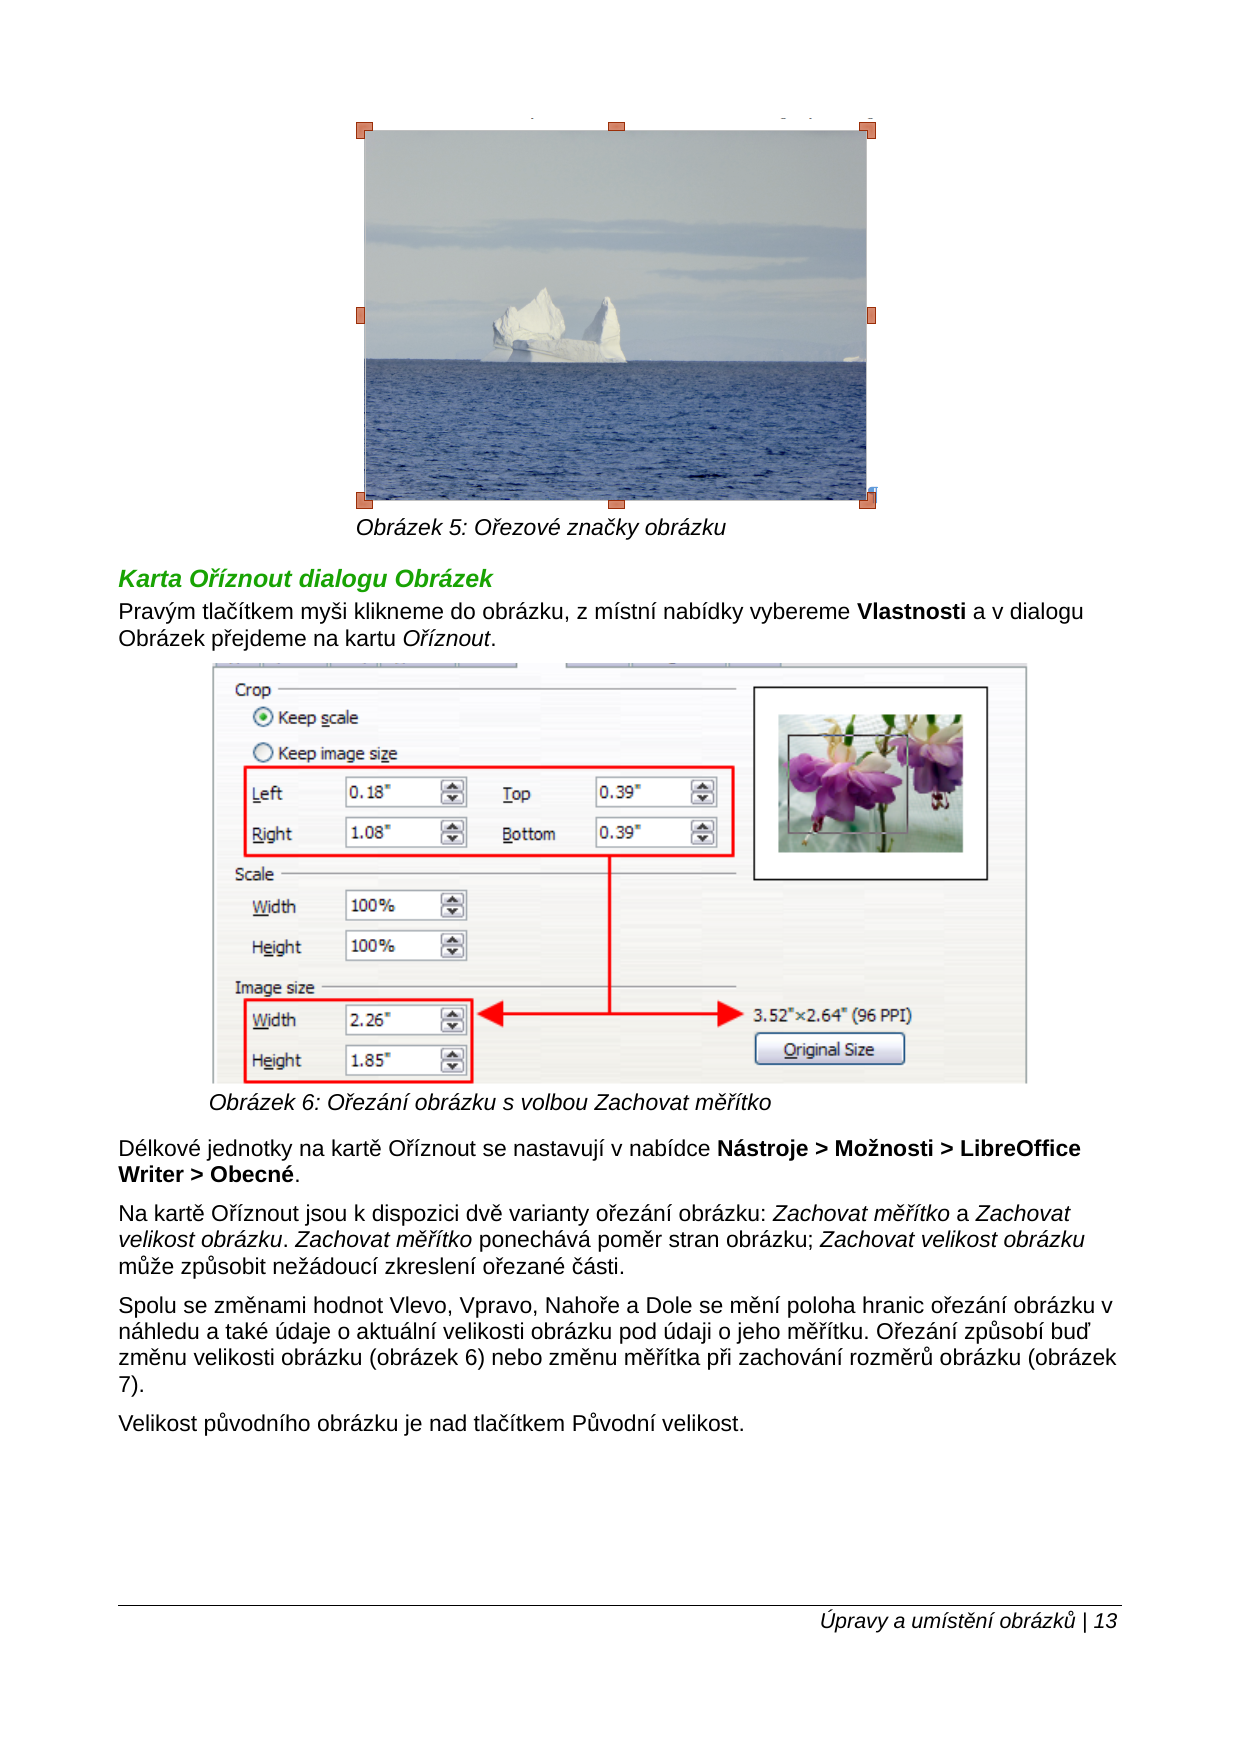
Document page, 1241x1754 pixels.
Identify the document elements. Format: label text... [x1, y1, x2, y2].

picture [351, 118, 879, 514]
text Obrázek 5: Ořezové značky obrázku [356, 514, 885, 540]
text Obrázek 6: Ořezání obrázku s volbou Zachovat měřítko [208, 1090, 1032, 1116]
text Velikost původního obrázku je nad tlačítkem Původní velikost. [118, 1409, 1122, 1436]
text Na kartě Oříznout jsou k dispozici dvě varianty ořezání obrázku: Zachovat měřítko a Zachovat velikost obrázku. Zachovat měřítko ponechává poměr stran obrázku; Zachovat velikost obrázku může způsobit nežádoucí zkreslení ořezané části. [118, 1200, 1122, 1279]
subtitle Karta Oříznout dialogu Obrázek [118, 564, 1122, 592]
text Pravým tlačítkem myši klikneme do obrázku, z místní nabídky vybereme Vlastnosti a v dialogu Obrázek přejdeme na kartu Oříznout. [118, 598, 1122, 651]
text Délkové jednotky na kartě Oříznout se nastavují v nabídce Nástroje > Možnosti > LibreOffice Writer > Obecné. [118, 1135, 1122, 1188]
text Spolu se změnami hodnot Vlevo, Vpravo, Nahoře a Dole se mění poloha hranic ořezání obrázku v náhledu a také údaje o aktuální velikosti obrázku pod údaji o jeho měřítku. Ořezání způsobí buď změnu velikosti obrázku (obrázek 6) nebo změnu měřítka při zachování rozměrů obrázku (obrázek 7). [118, 1292, 1122, 1397]
picture [208, 663, 1032, 1090]
